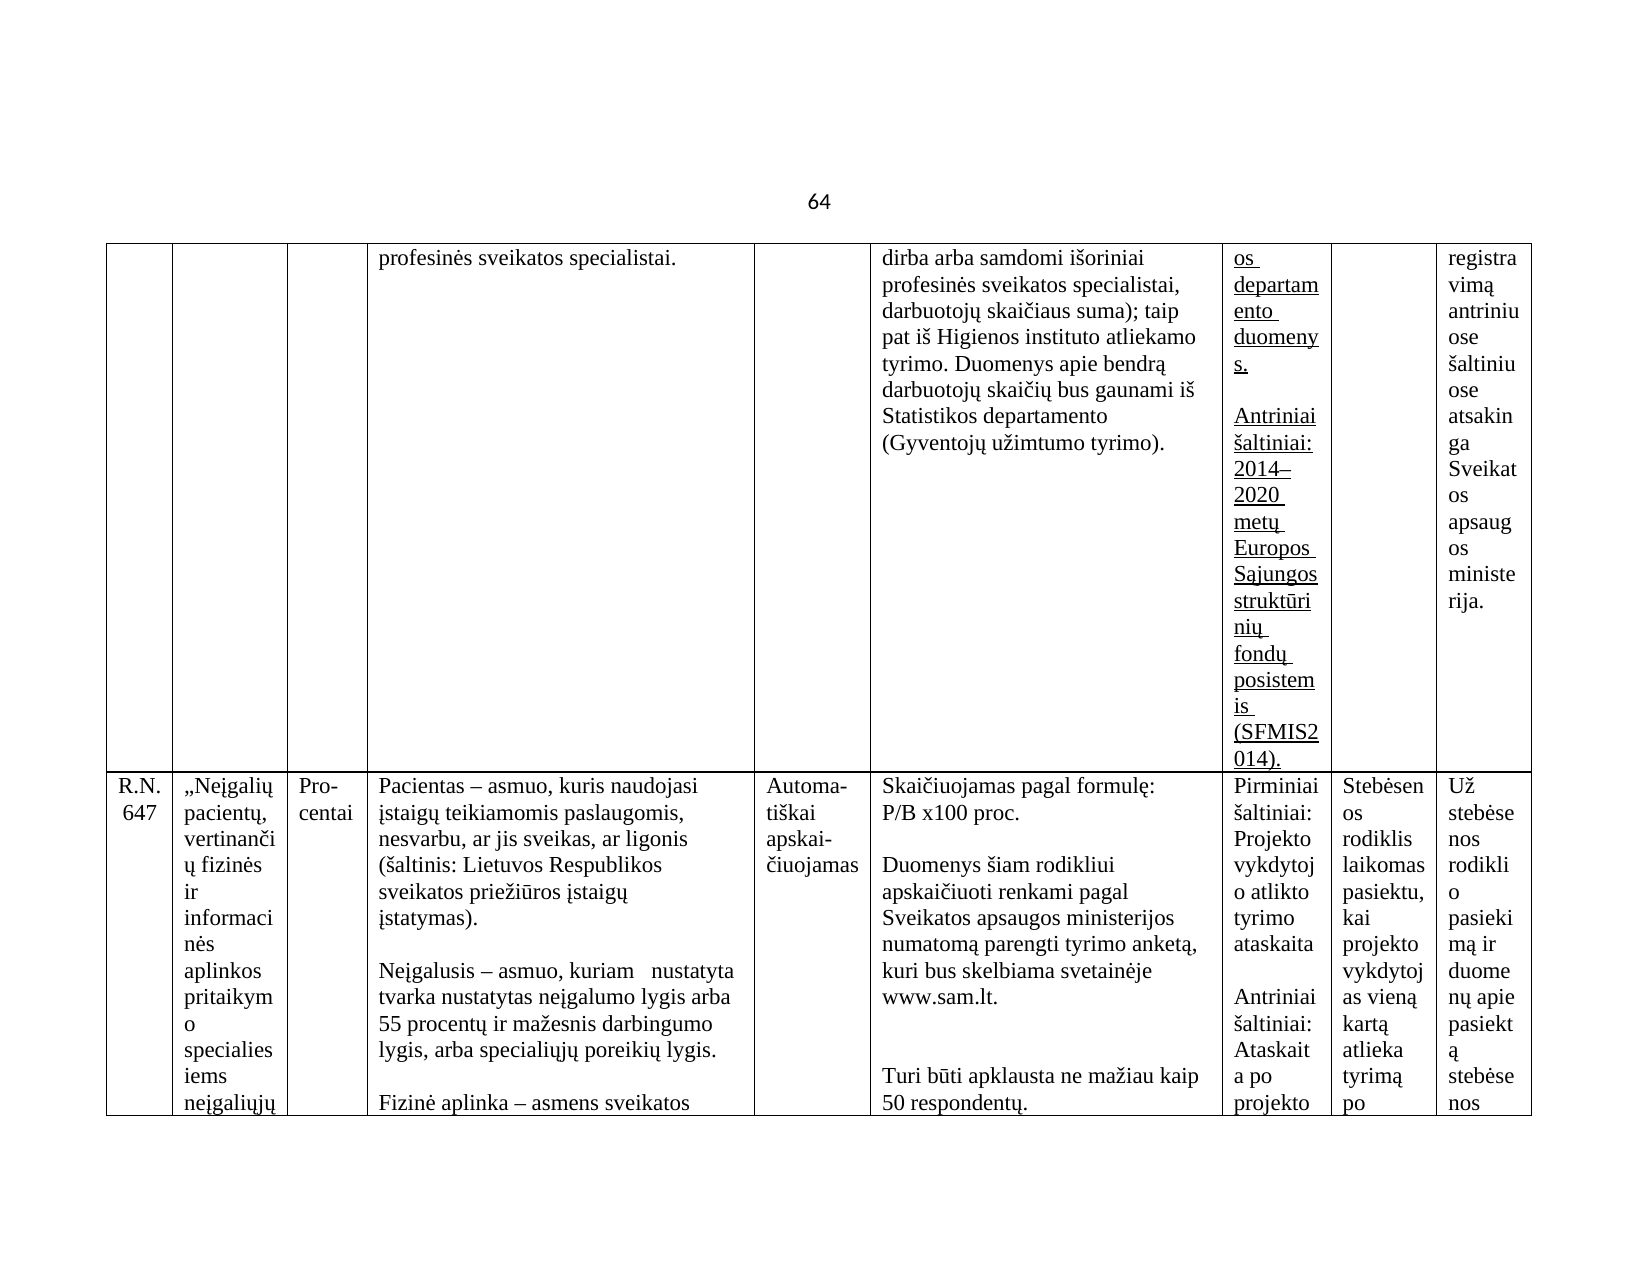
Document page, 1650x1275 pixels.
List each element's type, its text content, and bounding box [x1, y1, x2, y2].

table_cell Skaičiuojamas pagal formulę: P/B x100 proc. Duomenys šiam rodikliui apskaičiuoti renkami pagal Sveikatos apsaugos ministerijos numatomą parengti tyrimo anketą, kuri bus skelbiama svetainėje www.sam.lt. Turi būti apklausta ne mažiau kaip 50 respondentų. [871, 773, 1222, 1115]
table_cell Už stebėsenos rodiklio pasiekimą ir duomenų apie pasiektą stebėsenos [1437, 773, 1531, 1115]
table_cell [755, 244, 870, 771]
table_cell R.N.647 [107, 773, 172, 1115]
table_cell Automa-tiškai apskai-čiuojamas [755, 773, 870, 1115]
table_cell [107, 244, 172, 771]
table_cell profesinės sveikatos specialistai. [368, 244, 754, 771]
table_cell registravimą antriniuose šaltiniuose atsakinga Sveikatos apsaugos ministerija. [1437, 244, 1531, 771]
table_cell [173, 244, 287, 771]
table_cell Pro-centai [288, 773, 367, 1115]
table_cell Stebėsenos rodiklis laikomas pasiektu, kai projekto vykdytojas vieną kartą atlieka tyrimą po [1332, 773, 1436, 1115]
table_cell Pirminiai šaltiniai: Projekto vykdytojo atlikto tyrimo ataskaita Antriniai šaltiniai: Ataskaita po projekto [1223, 773, 1331, 1115]
table_cell [288, 244, 367, 771]
table_cell „Neįgalių pacientų, vertinančių fizinės ir informacinės aplinkos pritaikymo specialiesiems neįgaliųjų [173, 773, 287, 1115]
table_cell Pacientas – asmuo, kuris naudojasi įstaigų teikiamomis paslaugomis, nesvarbu, ar jis sveikas, ar ligonis (šaltinis: Lietuvos Respublikos sveikatos priežiūros įstaigų įstatymas). Neįgalusis – asmuo, kuriam nustatyta tvarka nustatytas neįgalumo lygis arba 55 procentų ir mažesnis darbingumo lygis, arba specialiųjų poreikių lygis. Fizinė aplinka – asmens sveikatos [368, 773, 754, 1115]
table_cell [1332, 244, 1436, 771]
table_cell os departamento duomenys. Antriniai šaltiniai: 2014–2020 metų Europos Sąjungos struktūrinių fondų posistemis (SFMIS2014). [1223, 244, 1331, 771]
table_cell dirba arba samdomi išoriniai profesinės sveikatos specialistai, darbuotojų skaičiaus suma); taip pat iš Higienos instituto atliekamo tyrimo. Duomenys apie bendrą darbuotojų skaičių bus gaunami iš Statistikos departamento (Gyventojų užimtumo tyrimo). [871, 244, 1222, 771]
